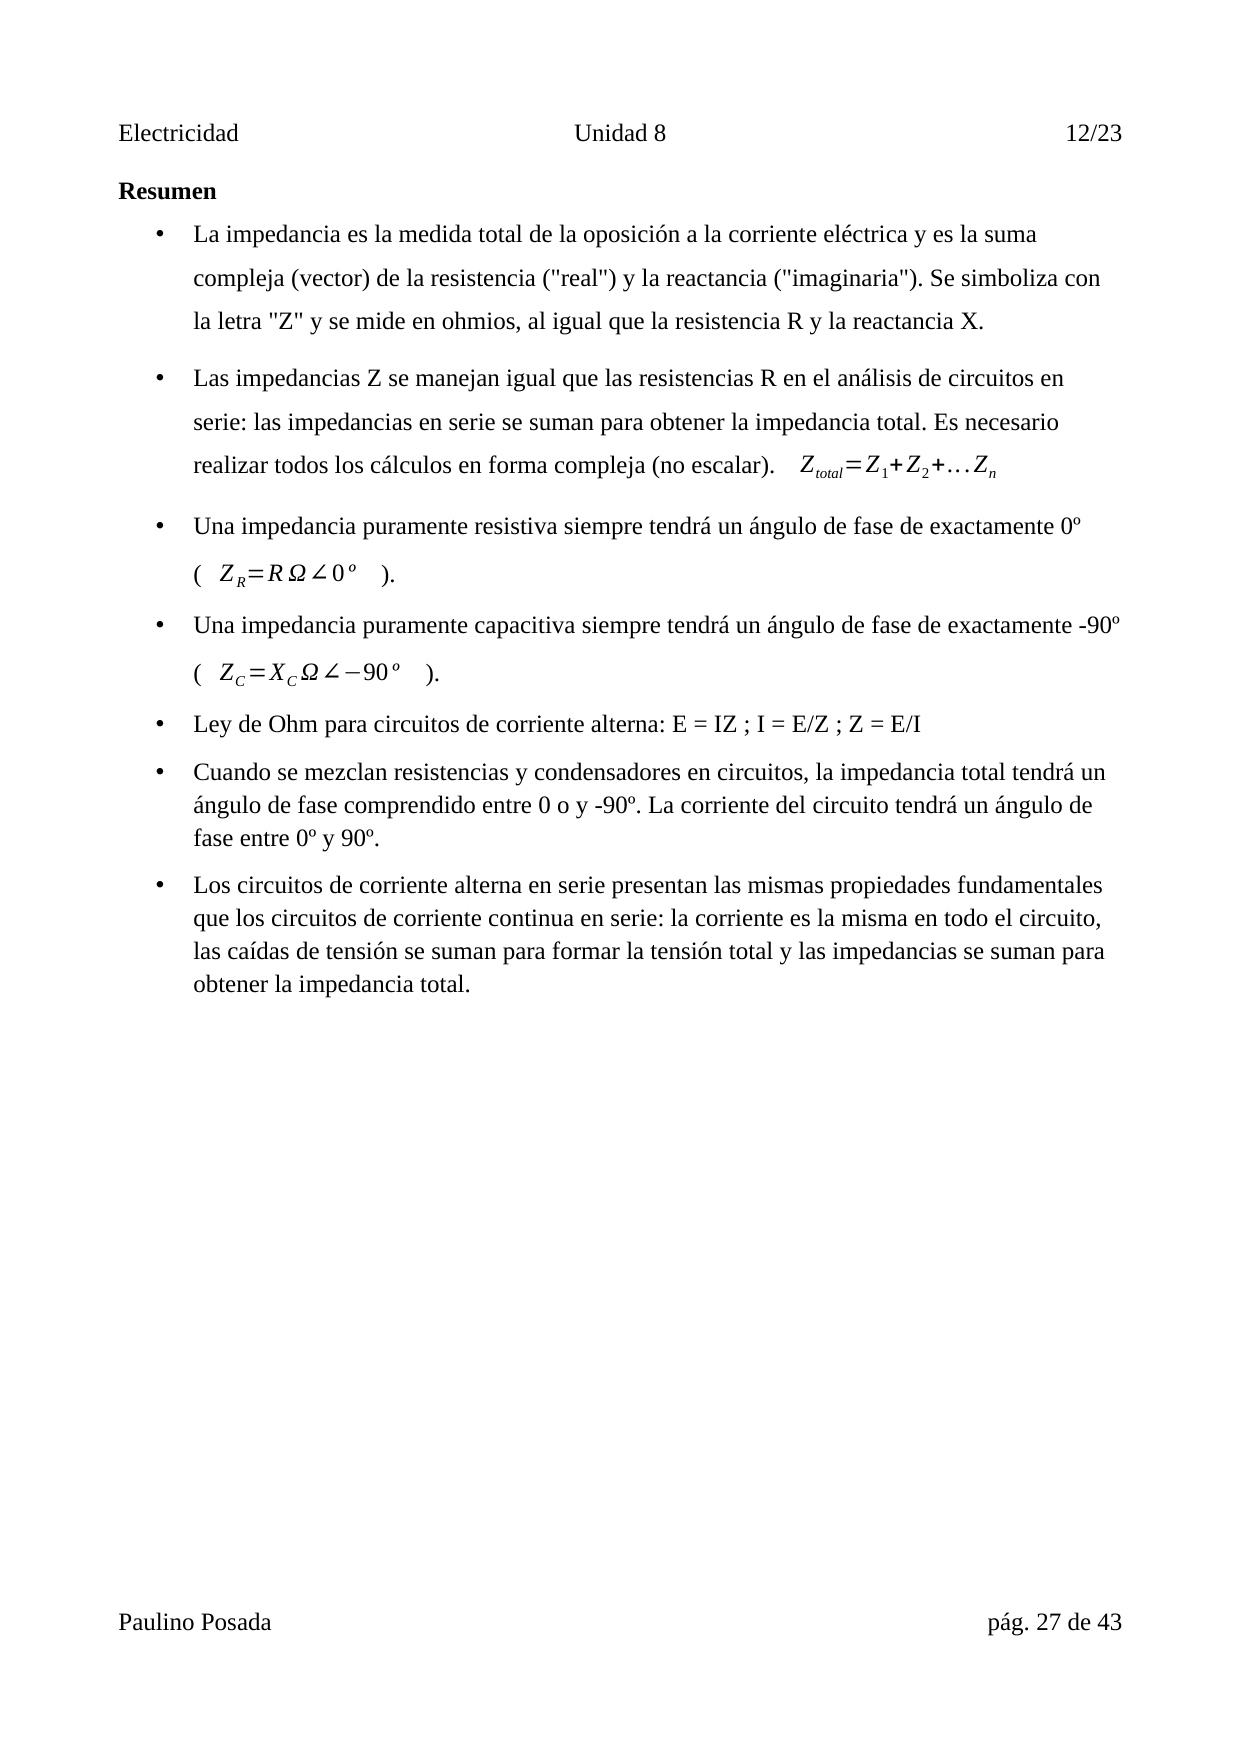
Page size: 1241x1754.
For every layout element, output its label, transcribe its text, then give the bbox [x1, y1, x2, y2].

list La impedancia es la medida total de la oposición a la corriente eléctrica y es la suma compleja (vector) de la resistencia ("real") y la reactancia ("imaginaria"). Se simboliza con la letra "Z" y se mide en ohmios, al igual que la resistencia R y la reactancia X. [156, 219, 1122, 334]
list ( ). [156, 658, 1122, 690]
list Una impedancia puramente resistiva siempre tendrá un ángulo de fase de exactamente 0º [156, 511, 1122, 540]
list Los circuitos de corriente alterna en serie presentan las mismas propiedades fundamentales que los circuitos de corriente continua en serie: la corriente es la misma en todo el circuito, las caídas de tensión se suman para formar la tensión total y las impedancias se suman para obtener la impedancia total. [156, 870, 1122, 998]
list Ley de Ohm para circuitos de corriente alterna: E = IZ ; I = E/Z ; Z = E/I [156, 709, 1122, 738]
text Resumen [118, 176, 1122, 205]
list ( ). [156, 559, 1122, 591]
list Las impedancias Z se manejan igual que las resistencias R en el análisis de circuitos en serie: las impedancias en serie se suman para obtener la impedancia total. Es necesario realizar todos los cálculos en forma compleja (no escalar). [156, 363, 1122, 482]
list Cuando se mezclan resistencias y condensadores en circuitos, la impedancia total tendrá un ángulo de fase comprendido entre 0 o y -90º. La corriente del circuito tendrá un ángulo de fase entre 0º y 90º. [156, 757, 1122, 851]
list Una impedancia puramente capacitiva siempre tendrá un ángulo de fase de exactamente -90º [156, 610, 1122, 639]
